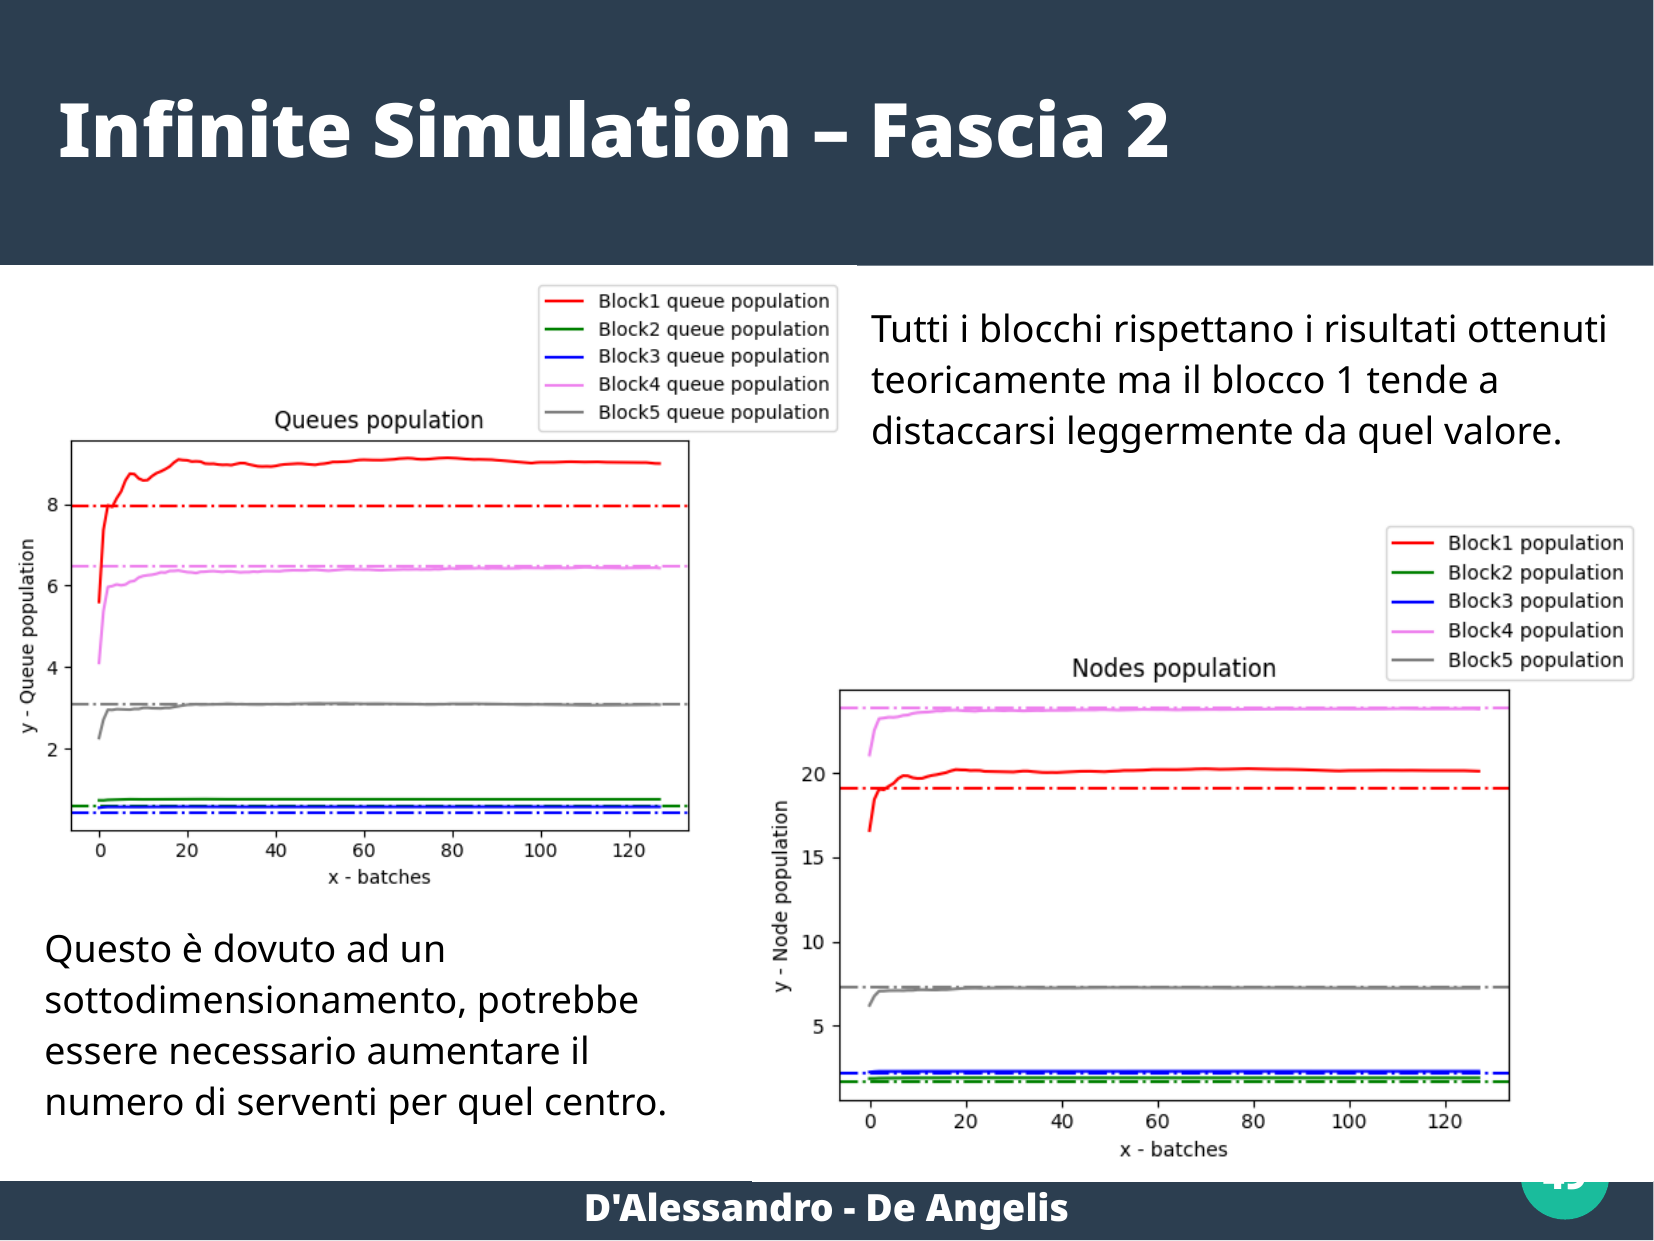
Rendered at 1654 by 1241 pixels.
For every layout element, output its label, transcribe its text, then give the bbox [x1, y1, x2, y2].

picture [0, 265, 1654, 1182]
text_box Tutti i blocchi rispettano i risultati ottenuti teoricamente ma il blocco 1 tende a distaccarsi leggermente da quel valore. [856, 295, 1654, 532]
title Infinite Simulation – Fascia 2 [59, 49, 1595, 207]
text_box Questo è dovuto ad un sottodimensionamento, potrebbe essere necessario aumentare il numero di serventi per quel centro. [29, 915, 739, 1186]
